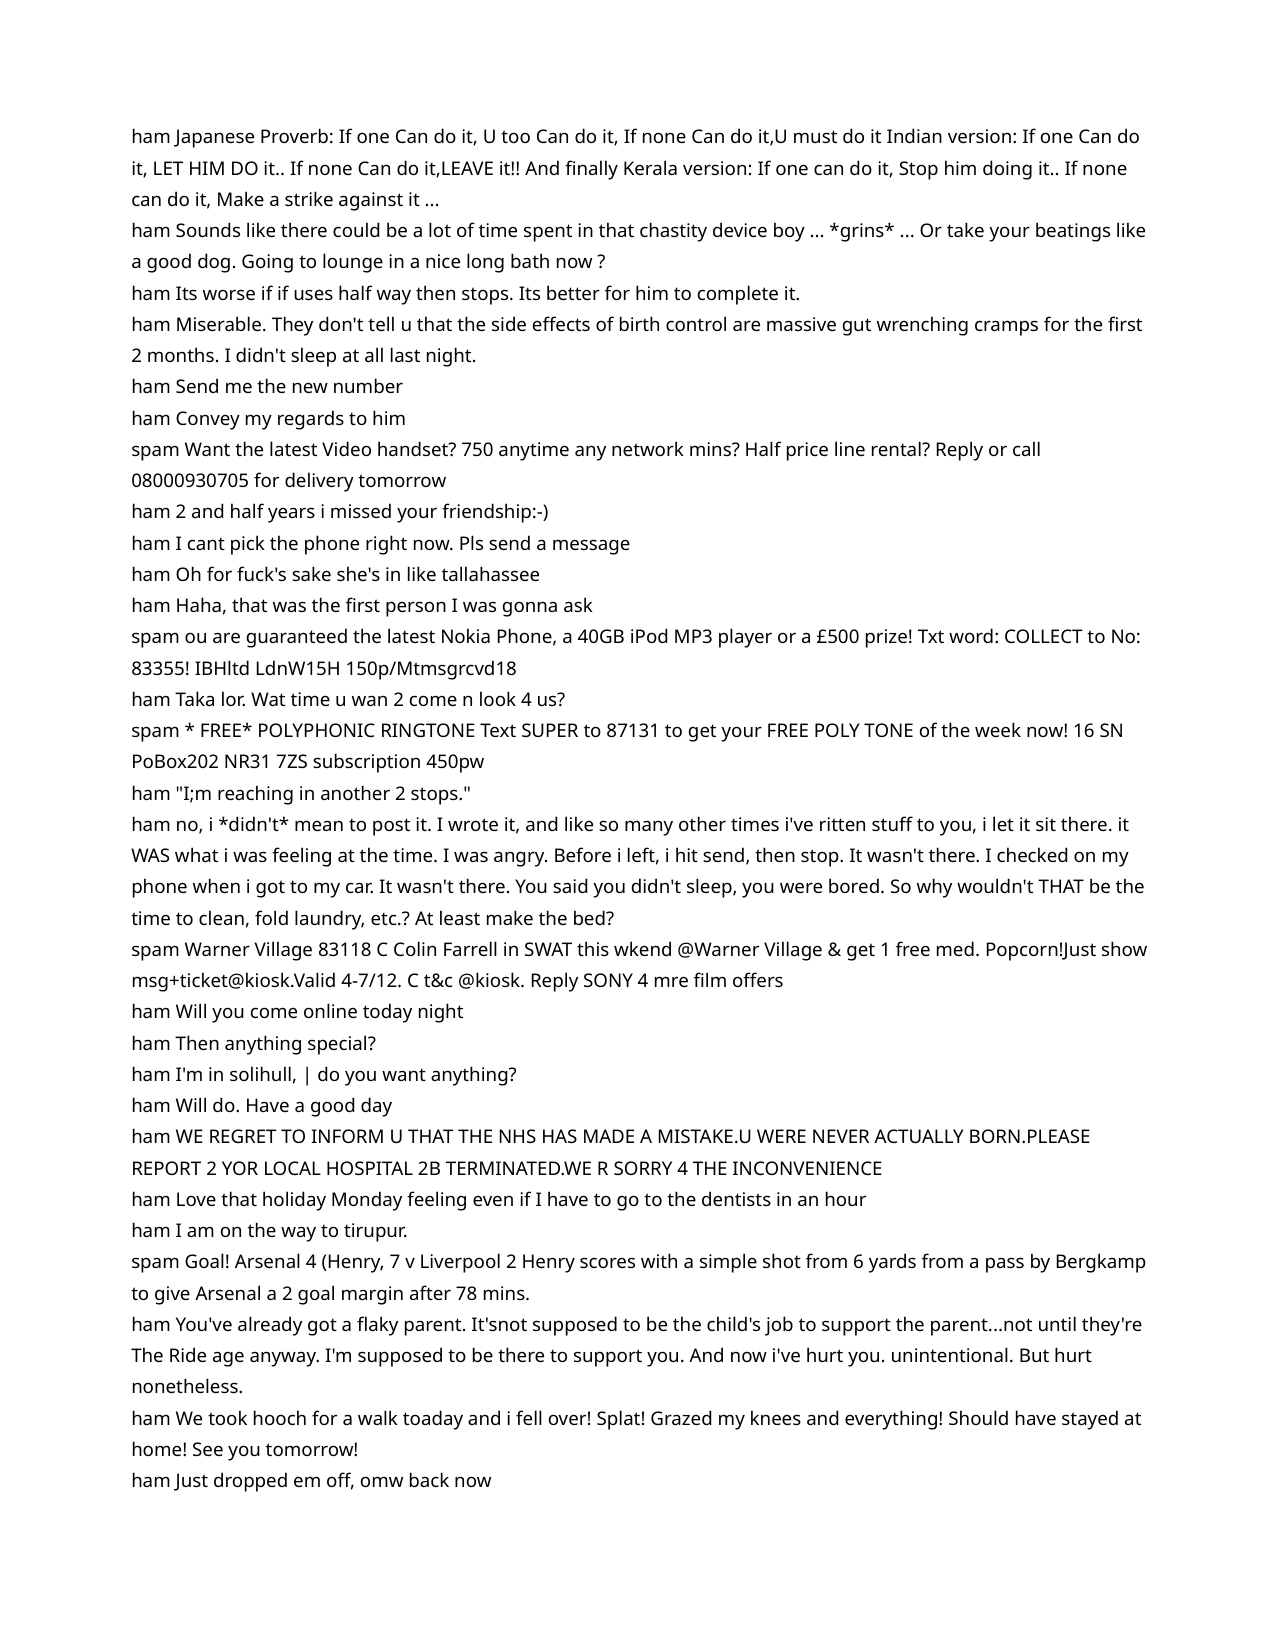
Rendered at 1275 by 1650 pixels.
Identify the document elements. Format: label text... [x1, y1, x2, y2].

table_cell spam Want the latest Video handset? 750 anytime any network mins? Half price line rental? Reply or call 08000930705 for delivery tomorrow [131, 431, 1157, 493]
table_cell ham Then anything special? [131, 1024, 1157, 1056]
table_cell spam * FREE* POLYPHONIC RINGTONE Text SUPER to 87131 to get your FREE POLY TONE of the week now! 16 SN PoBox202 NR31 7ZS subscription 450pw [131, 712, 1157, 774]
table_cell ham I am on the way to tirupur. [131, 1212, 1157, 1243]
table_cell [118, 431, 131, 493]
table_cell [118, 587, 131, 618]
table_cell [118, 1399, 131, 1462]
table_cell [118, 774, 131, 806]
table_cell ham We took hooch for a walk toaday and i fell over! Splat! Grazed my knees and everything! Should have stayed at home! See you tomorrow! [131, 1399, 1157, 1462]
table_cell ham 2 and half years i missed your friendship:-) [131, 493, 1157, 524]
table_cell ham You've already got a flaky parent. It'snot supposed to be the child's job to support the parent...not until they're The Ride age anyway. I'm supposed to be there to support you. And now i've hurt you. unintentional. But hurt nonetheless. [131, 1306, 1157, 1399]
table_cell ham Convey my regards to him [131, 399, 1157, 431]
table_cell [118, 556, 131, 587]
table_cell [118, 306, 131, 368]
table_cell [118, 931, 131, 993]
table_cell [118, 1181, 131, 1212]
table_cell ham Taka lor. Wat time u wan 2 come n look 4 us? [131, 681, 1157, 712]
table_cell [118, 1087, 131, 1118]
table_cell ham Haha, that was the first person I was gonna ask [131, 587, 1157, 618]
table_cell [118, 1306, 131, 1399]
table_cell [118, 1462, 131, 1493]
table_cell ham Oh for fuck's sake she's in like tallahassee [131, 556, 1157, 587]
table_cell [118, 118, 131, 212]
table_cell spam Warner Village 83118 C Colin Farrell in SWAT this wkend @Warner Village & get 1 free med. Popcorn!Just show msg+ticket@kiosk.Valid 4-7/12. C t&c @kiosk. Reply SONY 4 mre film offers [131, 931, 1157, 993]
table_cell [118, 681, 131, 712]
table_cell [118, 1024, 131, 1056]
table_cell [118, 368, 131, 399]
table_cell ham Japanese Proverb: If one Can do it, U too Can do it, If none Can do it,U must do it Indian version: If one Can do it, LET HIM DO it.. If none Can do it,LEAVE it!! And finally Kerala version: If one can do it, Stop him doing it.. If none can do it, Make a strike against it ... [131, 118, 1157, 212]
table_cell ham Love that holiday Monday feeling even if I have to go to the dentists in an hour [131, 1181, 1157, 1212]
table_cell [118, 1212, 131, 1243]
table_cell [118, 712, 131, 774]
table_cell [118, 1056, 131, 1087]
table_cell ham no, i *didn't* mean to post it. I wrote it, and like so many other times i've ritten stuff to you, i let it sit there. it WAS what i was feeling at the time. I was angry. Before i left, i hit send, then stop. It wasn't there. I checked on my phone when i got to my car. It wasn't there. You said you didn't sleep, you were bored. So why wouldn't THAT be the time to clean, fold laundry, etc.? At least make the bed? [131, 806, 1157, 931]
table_cell spam ou are guaranteed the latest Nokia Phone, a 40GB iPod MP3 player or a £500 prize! Txt word: COLLECT to No: 83355! IBHltd LdnW15H 150p/Mtmsgrcvd18 [131, 618, 1157, 681]
table_cell ham Just dropped em off, omw back now [131, 1462, 1157, 1493]
table_cell ham Will you come online today night [131, 993, 1157, 1024]
table_cell ham "I;m reaching in another 2 stops." [131, 774, 1157, 806]
table_cell ham Sounds like there could be a lot of time spent in that chastity device boy ... *grins* ... Or take your beatings like a good dog. Going to lounge in a nice long bath now ? [131, 212, 1157, 274]
table_cell ham Miserable. They don't tell u that the side effects of birth control are massive gut wrenching cramps for the first 2 months. I didn't sleep at all last night. [131, 306, 1157, 368]
table_cell ham WE REGRET TO INFORM U THAT THE NHS HAS MADE A MISTAKE.U WERE NEVER ACTUALLY BORN.PLEASE REPORT 2 YOR LOCAL HOSPITAL 2B TERMINATED.WE R SORRY 4 THE INCONVENIENCE [131, 1118, 1157, 1181]
table_cell ham I cant pick the phone right now. Pls send a message [131, 524, 1157, 556]
table_cell ham Send me the new number [131, 368, 1157, 399]
table_cell [118, 274, 131, 306]
table_cell [118, 1118, 131, 1181]
table_cell [118, 399, 131, 431]
table_cell [118, 493, 131, 524]
table_cell ham I'm in solihull, | do you want anything? [131, 1056, 1157, 1087]
table_cell ham Its worse if if uses half way then stops. Its better for him to complete it. [131, 274, 1157, 306]
table_cell spam Goal! Arsenal 4 (Henry, 7 v Liverpool 2 Henry scores with a simple shot from 6 yards from a pass by Bergkamp to give Arsenal a 2 goal margin after 78 mins. [131, 1243, 1157, 1306]
table_cell [118, 212, 131, 274]
table_cell [118, 618, 131, 681]
table_cell [118, 993, 131, 1024]
table_cell [118, 1243, 131, 1306]
table_cell ham Will do. Have a good day [131, 1087, 1157, 1118]
table_cell [118, 806, 131, 931]
table_cell [118, 524, 131, 556]
